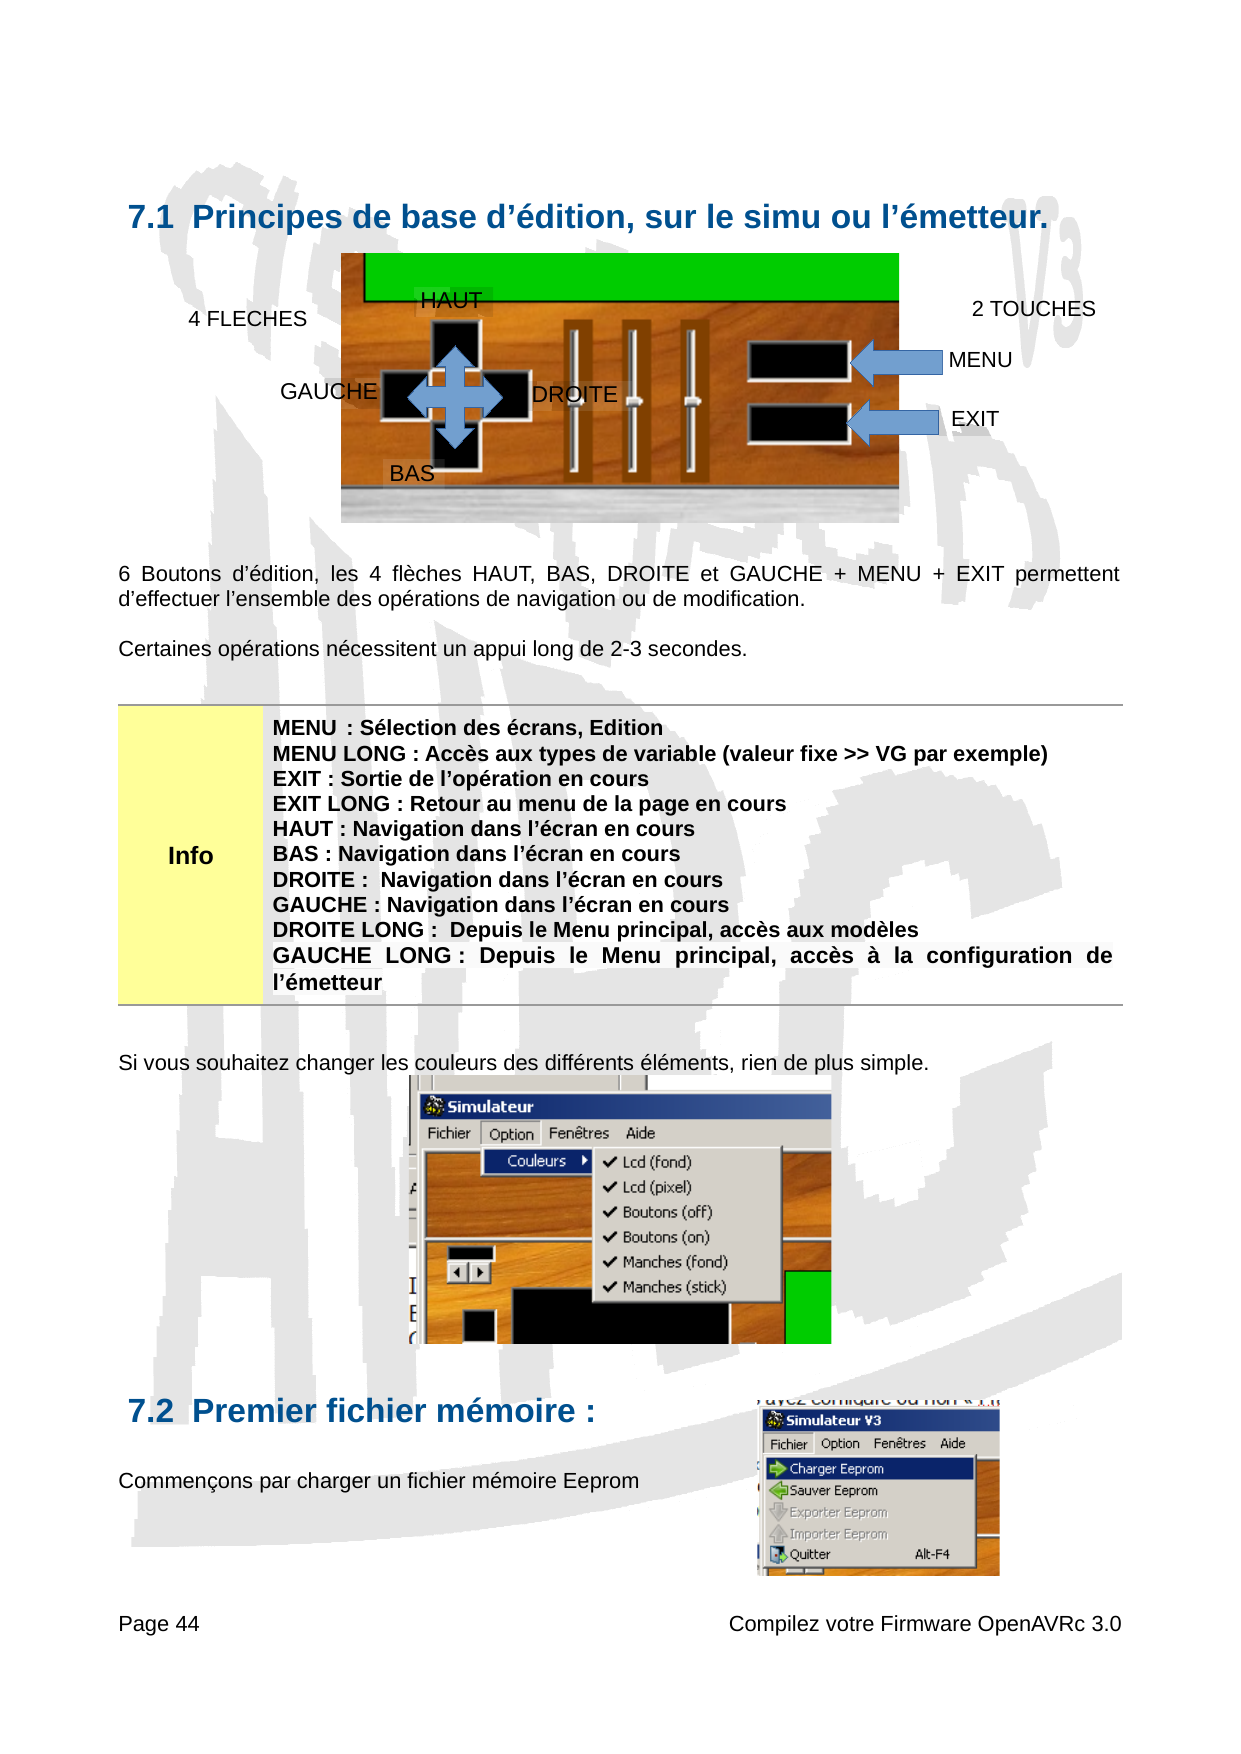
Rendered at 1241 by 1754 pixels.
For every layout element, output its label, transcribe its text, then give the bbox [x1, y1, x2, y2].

text [1000, 1468, 1122, 1494]
text Certaines opérations nécessitent un appui long de 2-3 secondes. [118, 636, 1122, 661]
subtitle Premier fichier mémoire : [118, 1391, 1122, 1429]
text 4 FLECHES [182, 305, 323, 331]
text HAUT [414, 287, 493, 313]
text 2 TOUCHES [966, 295, 1107, 321]
text Si vous souhaitez changer les couleurs des différents éléments, rien de plus simple. [118, 1050, 1122, 1075]
text BAS [383, 460, 445, 486]
text 6 Boutons d’édition, les 4 flèches HAUT, BAS, DROITE et GAUCHE + MENU + EXIT permettent d’effectuer l’ensemble des opérations de navigation ou de modification. [118, 561, 1122, 611]
text DROITE [525, 381, 632, 408]
table_header MENU : Sélection des écrans, Edition MENU LONG : Accès aux types de variable (valeur fixe >> VG par exemple) EXIT : Sortie de l’opération en cours EXIT LONG : Retour au menu de la page en cours HAUT : Navigation dans l’écran en cours BAS : Navigation dans l’écran en cours DROITE : Navigation dans l’écran en cours GAUCHE : Navigation dans l’écran en cours DROITE LONG : Depuis le Menu principal, accès aux modèles GAUCHE LONG : Depuis le Menu principal, accès à la configuration de l’émetteur [264, 706, 1122, 1004]
table_header Info [118, 706, 263, 1004]
picture [341, 253, 900, 523]
text EXIT [939, 406, 1018, 431]
text GAUCHE [274, 378, 381, 404]
subtitle Principes de base d’édition, sur le simu ou l’émetteur. [118, 197, 1122, 235]
text Commençons par charger un fichier mémoire Eeprom [118, 1468, 757, 1494]
text MENU [942, 347, 1021, 372]
